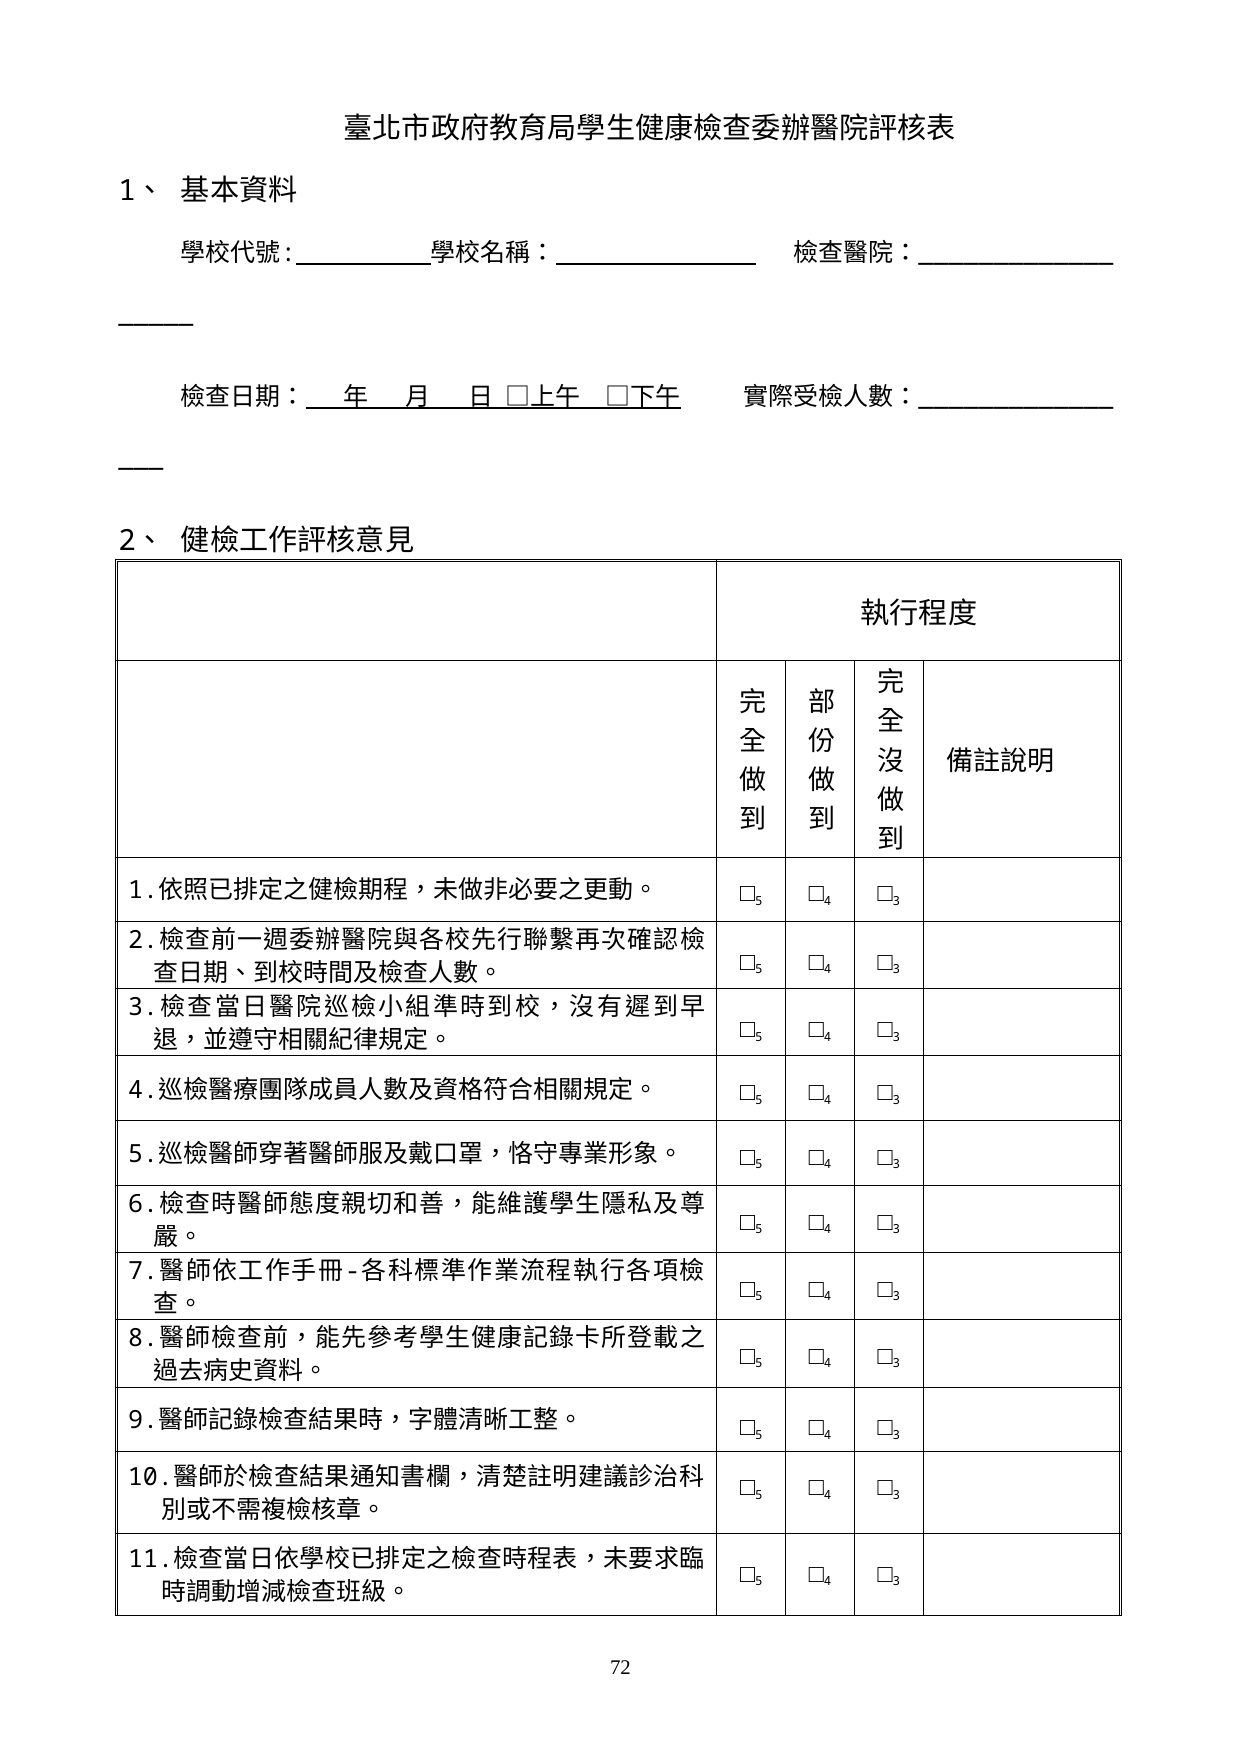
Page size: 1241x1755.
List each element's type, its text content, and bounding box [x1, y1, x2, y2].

table_cell 1.依照已排定之健檢期程，未做非必要之更動。 [118, 858, 716, 921]
table_cell 10.醫師於檢查結果通知書欄，清楚註明建議診治科別或不需複檢核章。 [118, 1452, 716, 1533]
table_cell □3 [855, 858, 923, 921]
table_cell [924, 1056, 1119, 1120]
table_cell □5 [717, 858, 785, 921]
table_cell 11.檢查當日依學校已排定之檢查時程表，未要求臨時調動增減檢查班級。 [118, 1534, 716, 1615]
table_cell 4.巡檢醫療團隊成員人數及資格符合相關規定。 [118, 1056, 716, 1120]
table_cell □3 [855, 1253, 923, 1319]
table_cell 部份做到 [786, 661, 854, 856]
table_cell □3 [855, 1056, 923, 1120]
list 健檢工作評核意見 [118, 496, 1122, 559]
table_cell □5 [717, 1320, 785, 1386]
table_cell [924, 1253, 1119, 1319]
table_cell □4 [786, 1452, 854, 1533]
table_cell □5 [717, 1056, 785, 1120]
table_cell 8.醫師檢查前，能先參考學生健康記錄卡所登載之過去病史資料。 [118, 1320, 716, 1386]
table_header [118, 562, 716, 659]
table_cell 6.檢查時醫師態度親切和善，能維護學生隱私及尊嚴。 [118, 1186, 716, 1252]
table_cell 完全沒做到 [855, 661, 923, 856]
table_cell 5.巡檢醫師穿著醫師服及戴口罩，恪守專業形象。 [118, 1121, 716, 1185]
table_cell [924, 858, 1119, 921]
table_cell □3 [855, 989, 923, 1055]
table_cell □4 [786, 1253, 854, 1319]
table_cell □4 [786, 922, 854, 988]
table_cell □4 [786, 1388, 854, 1451]
table_cell [118, 661, 716, 856]
table_cell □4 [786, 1121, 854, 1185]
table_cell □4 [786, 989, 854, 1055]
table_cell [924, 1320, 1119, 1386]
table_cell [924, 1388, 1119, 1451]
table_cell □5 [717, 1388, 785, 1451]
table_cell □5 [717, 1186, 785, 1252]
table_cell 7.醫師依工作手冊-各科標準作業流程執行各項檢查。 [118, 1253, 716, 1319]
table_cell [924, 989, 1119, 1055]
table_cell □3 [855, 1452, 923, 1533]
table_cell □4 [786, 1056, 854, 1120]
text 檢查日期： 年 月 日 □上午 □下午 實際受檢人數：________________ [118, 352, 1122, 477]
table_cell □4 [786, 1320, 854, 1386]
table_cell 備註說明 [924, 661, 1119, 856]
table_cell 2.檢查前一週委辦醫院與各校先行聯繫再次確認檢查日期、到校時間及檢查人數。 [118, 922, 716, 988]
table_cell □3 [855, 1121, 923, 1185]
table_cell □4 [786, 858, 854, 921]
table_cell □3 [855, 922, 923, 988]
table_cell □5 [717, 1121, 785, 1185]
table_cell 9.醫師記錄檢查結果時，字體清晰工整。 [118, 1388, 716, 1451]
list 基本資料 [118, 146, 1122, 209]
table_cell 完全做到 [717, 661, 785, 856]
table_cell □3 [855, 1320, 923, 1386]
table_cell □5 [717, 1534, 785, 1615]
table_cell □5 [717, 1452, 785, 1533]
table_cell [924, 1186, 1119, 1252]
text 臺北市政府教育局學生健康檢查委辦醫院評核表 [177, 84, 1122, 146]
table_cell □5 [717, 1253, 785, 1319]
table_cell □4 [786, 1534, 854, 1615]
table_cell [924, 1534, 1119, 1615]
text 學校代號: 學校名稱： 檢查醫院：__________________ [118, 209, 1122, 334]
table_cell □3 [855, 1534, 923, 1615]
table_cell □3 [855, 1186, 923, 1252]
table_cell □3 [855, 1388, 923, 1451]
table_cell [924, 1452, 1119, 1533]
table_cell □5 [717, 922, 785, 988]
table_header 執行程度 [717, 562, 1119, 659]
table_cell 3.檢查當日醫院巡檢小組準時到校，沒有遲到早退，並遵守相關紀律規定。 [118, 989, 716, 1055]
table_cell [924, 1121, 1119, 1185]
table_cell [924, 922, 1119, 988]
table_cell □5 [717, 989, 785, 1055]
table_cell □4 [786, 1186, 854, 1252]
